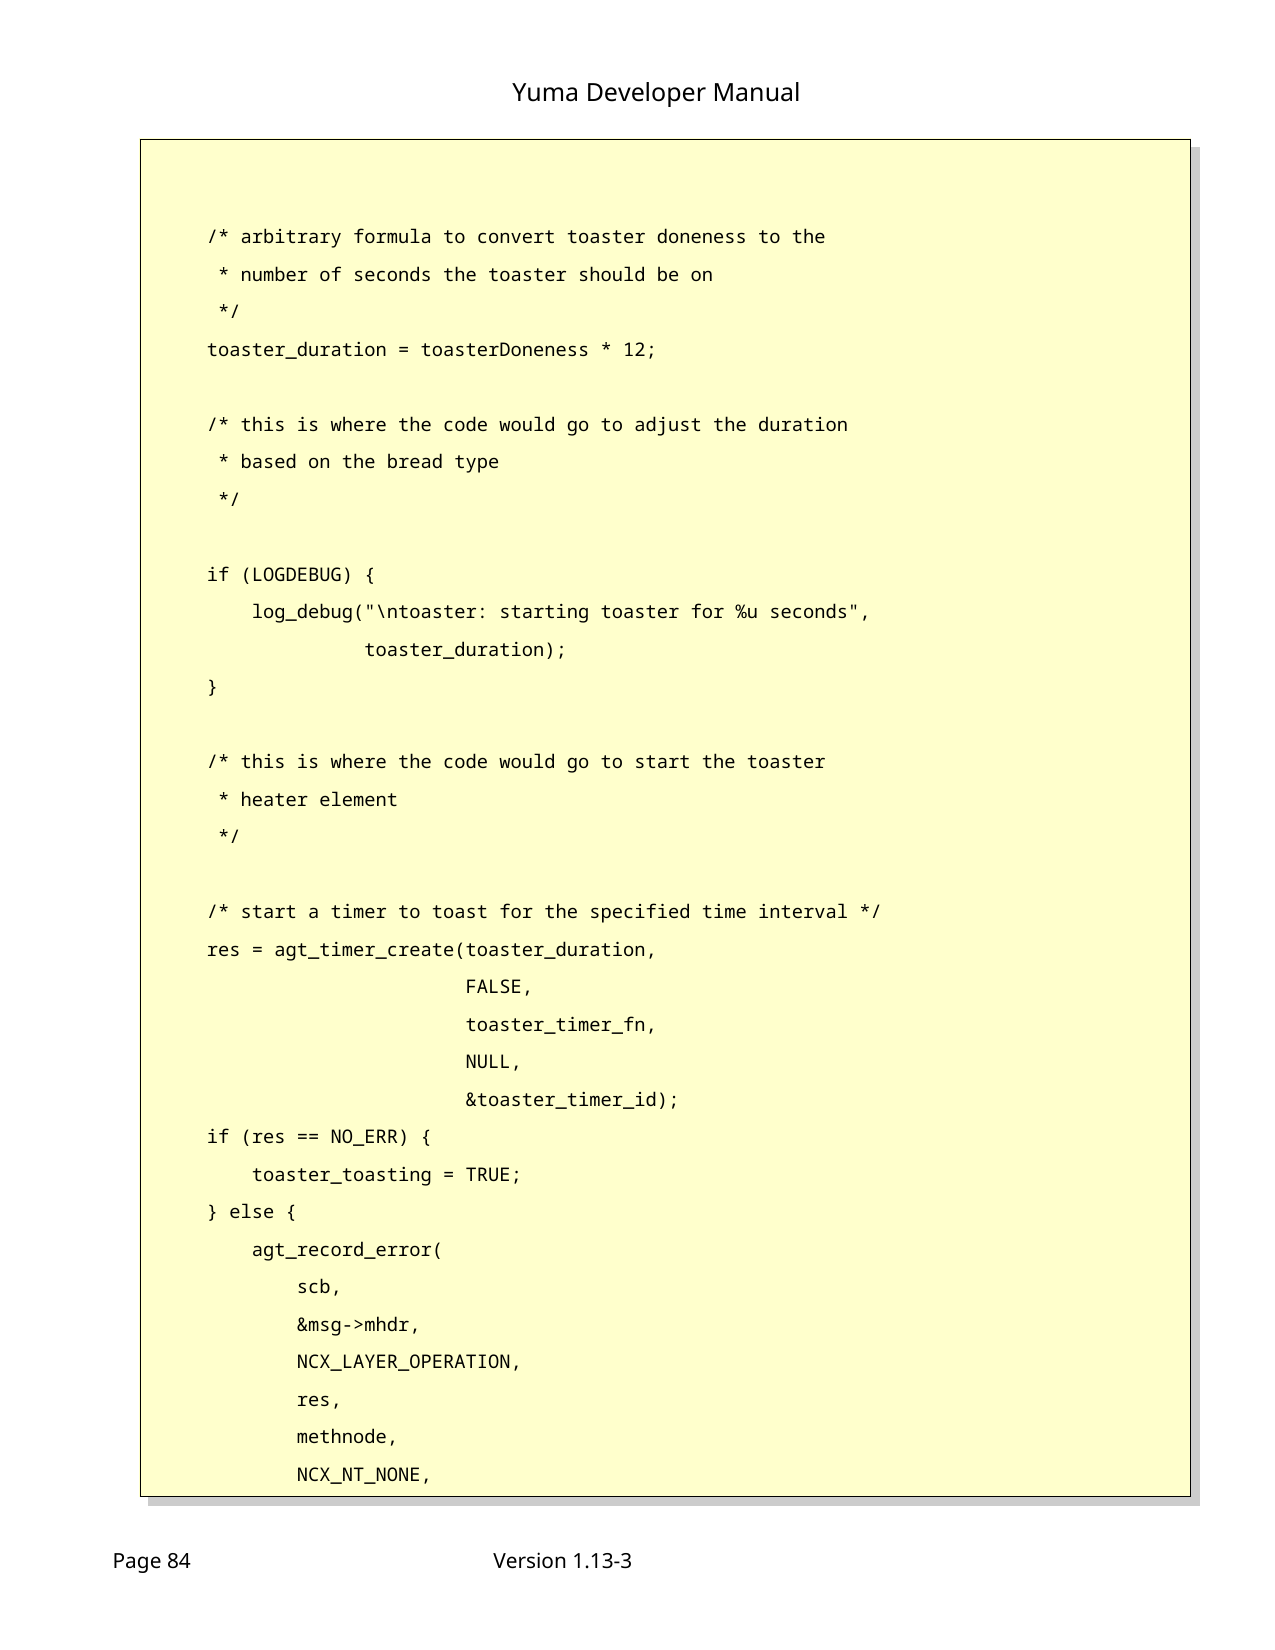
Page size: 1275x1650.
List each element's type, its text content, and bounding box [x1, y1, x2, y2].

text */ [141, 288, 1190, 324]
text */ [141, 476, 1190, 512]
text /* start a timer to toast for the specified time interval */ [141, 888, 1190, 924]
text NULL, [141, 1038, 1190, 1074]
text * number of seconds the toaster should be on [141, 251, 1190, 287]
text toaster_duration); [141, 626, 1190, 662]
text res, [141, 1376, 1190, 1412]
text &msg->mhdr, [141, 1301, 1190, 1337]
text FALSE, [141, 963, 1190, 999]
text methnode, [141, 1413, 1190, 1449]
text toaster_timer_fn, [141, 1001, 1190, 1037]
text NCX_NT_NONE, [141, 1451, 1190, 1496]
text /* arbitrary formula to convert toaster doneness to the [141, 213, 1190, 249]
text log_debug("\ntoaster: starting toaster for %u seconds", [141, 588, 1190, 624]
text toaster_duration = toasterDoneness * 12; [141, 326, 1190, 362]
text toaster_toasting = TRUE; [141, 1151, 1190, 1187]
text /* this is where the code would go to adjust the duration [141, 401, 1190, 437]
text } else { [141, 1188, 1190, 1224]
text res = agt_timer_create(toaster_duration, [141, 926, 1190, 962]
text scb, [141, 1263, 1190, 1299]
text if (res == NO_ERR) { [141, 1113, 1190, 1149]
text * heater element [141, 776, 1190, 812]
text /* this is where the code would go to start the toaster [141, 738, 1190, 774]
text */ [141, 813, 1190, 849]
text * based on the bread type [141, 438, 1190, 474]
text agt_record_error( [141, 1226, 1190, 1262]
text NCX_LAYER_OPERATION, [141, 1338, 1190, 1374]
text &toaster_timer_id); [141, 1076, 1190, 1112]
text if (LOGDEBUG) { [141, 551, 1190, 587]
text } [141, 663, 1190, 699]
